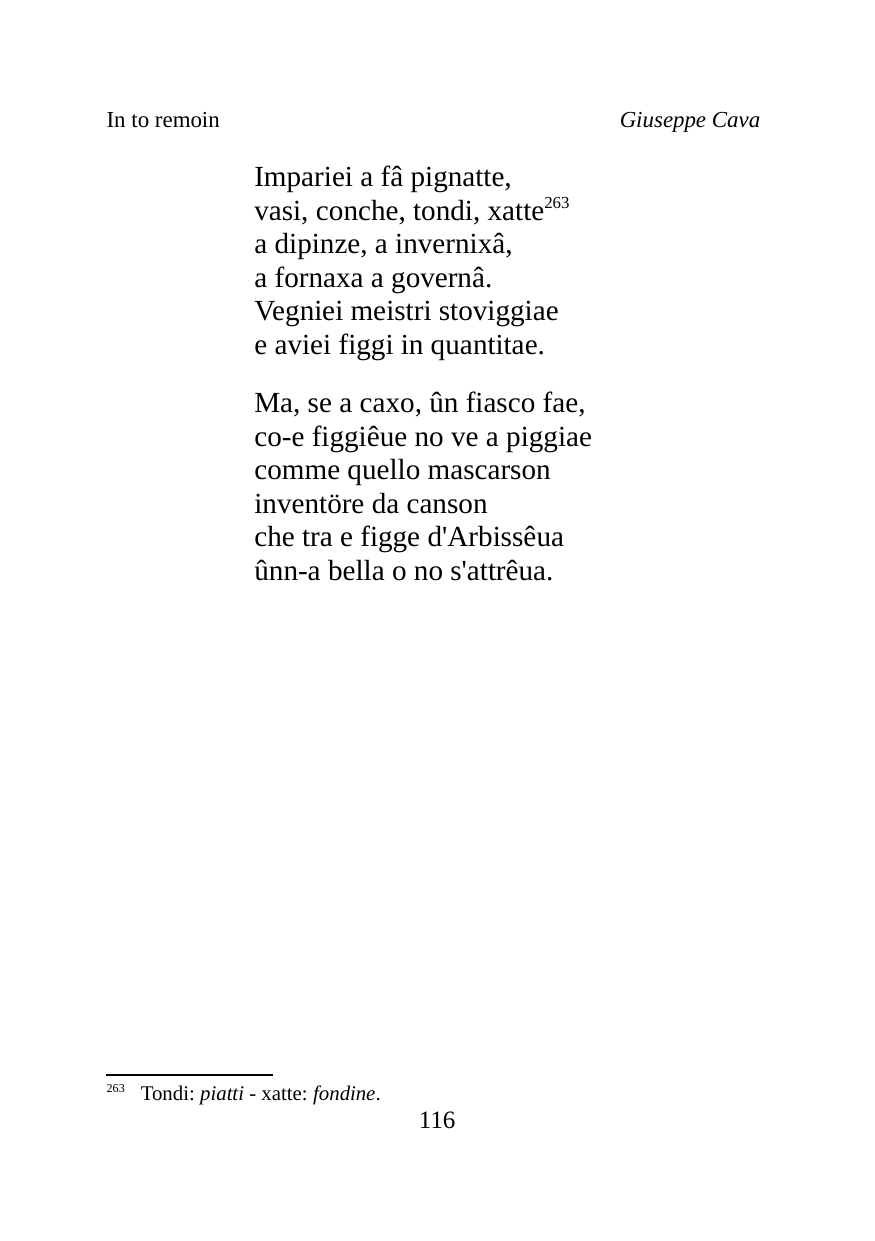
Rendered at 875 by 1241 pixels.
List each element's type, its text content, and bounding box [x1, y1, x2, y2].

text Impariei a fâ pignatte, vasi, conche, tondi, xatte a dipinze, a invernixâ, a fornaxa a governâ. Vegniei meistri stoviggiae e aviei figgi in quantitae. [254, 159, 768, 360]
text Tondi: piatti - xatte: fondine. [106, 1081, 768, 1105]
text Ma, se a caxo, ûn fiasco fae, co-e figgiêue no ve a piggiae comme quello mascarson inventöre da canson che tra e figge d'Arbissêua ûnn-a bella o no s'attrêua. [254, 385, 768, 587]
